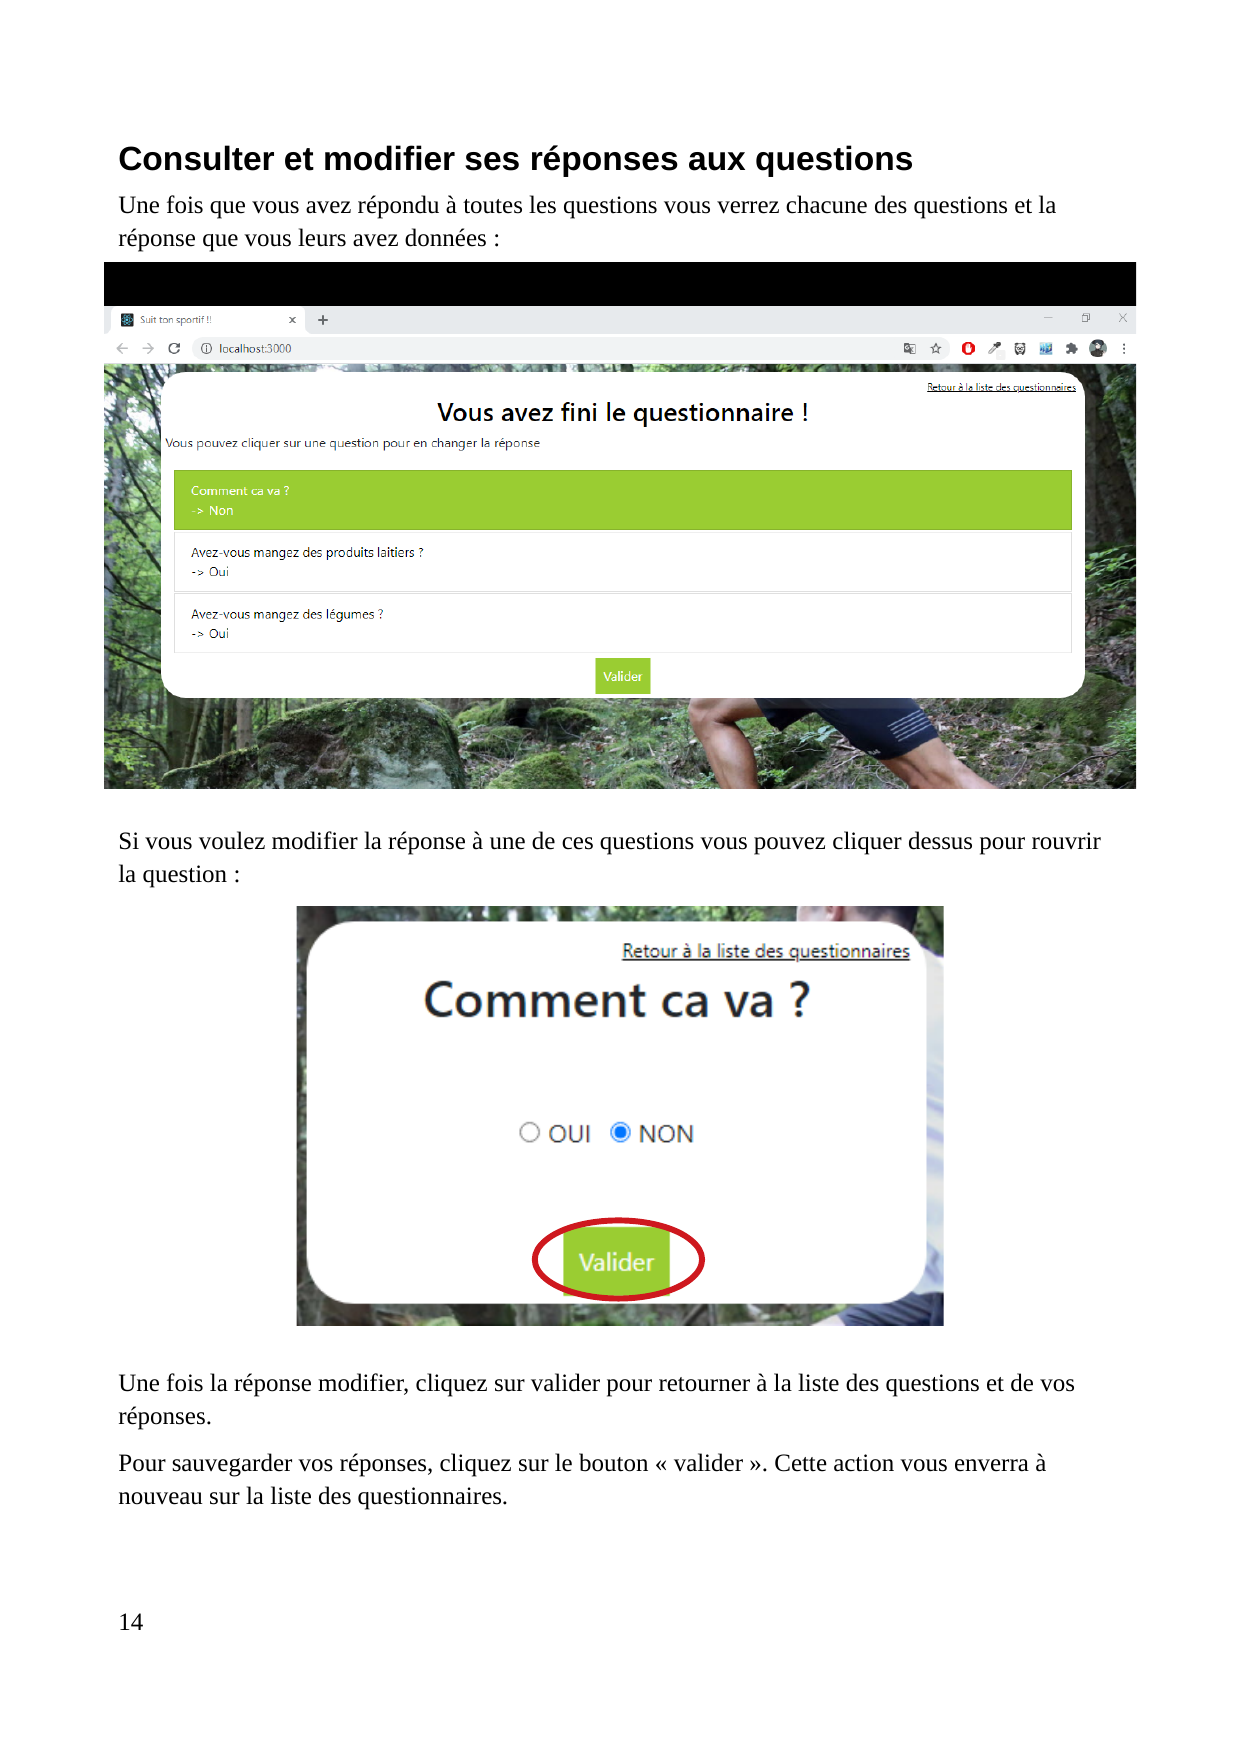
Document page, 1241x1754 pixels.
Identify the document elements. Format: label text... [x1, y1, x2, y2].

picture [296, 906, 944, 1326]
text Une fois que vous avez répondu à toutes les questions vous verrez chacune des questions et la réponse que vous leurs avez données : [118, 190, 1122, 252]
text Une fois la réponse modifier, cliquez sur valider pour retourner à la liste des questions et de vos réponses. [118, 1368, 1122, 1429]
text Si vous voulez modifier la réponse à une de ces questions vous pouvez cliquer dessus pour rouvrir la question : [118, 271, 1122, 887]
subtitle Consulter et modifier ses réponses aux questions [118, 139, 1122, 178]
text Pour sauvegarder vos réponses, cliquez sur le bouton « valider ». Cette action vous enverra à nouveau sur la liste des questionnaires. [118, 1448, 1122, 1510]
